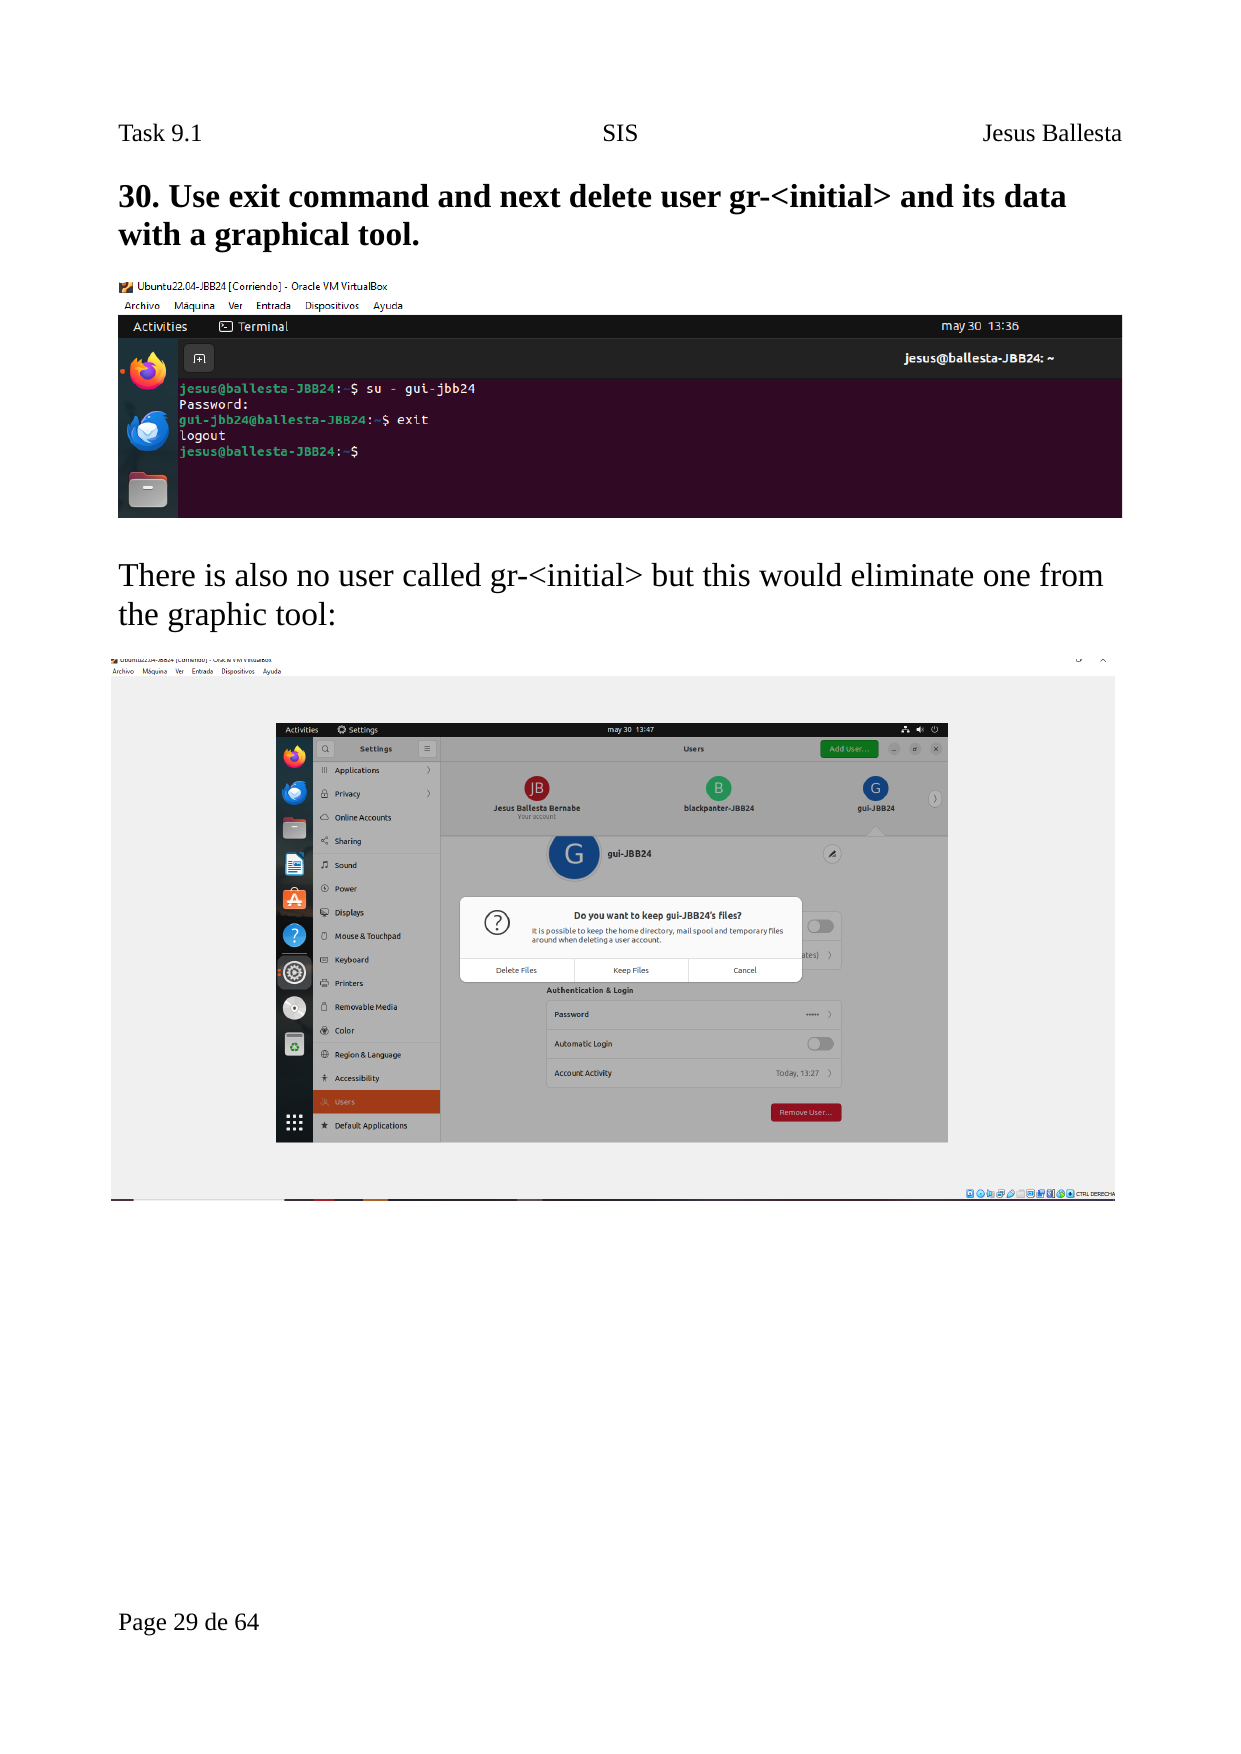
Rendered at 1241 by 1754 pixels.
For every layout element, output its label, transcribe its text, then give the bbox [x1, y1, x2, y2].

picture [118, 282, 1123, 518]
text 30. Use exit command and next delete user gr-<initial> and its data with a graphical tool. [118, 176, 1122, 253]
text There is also no user called gr-<initial> but this would eliminate one from the graphic tool: [118, 556, 1122, 632]
picture [111, 659, 1115, 1201]
